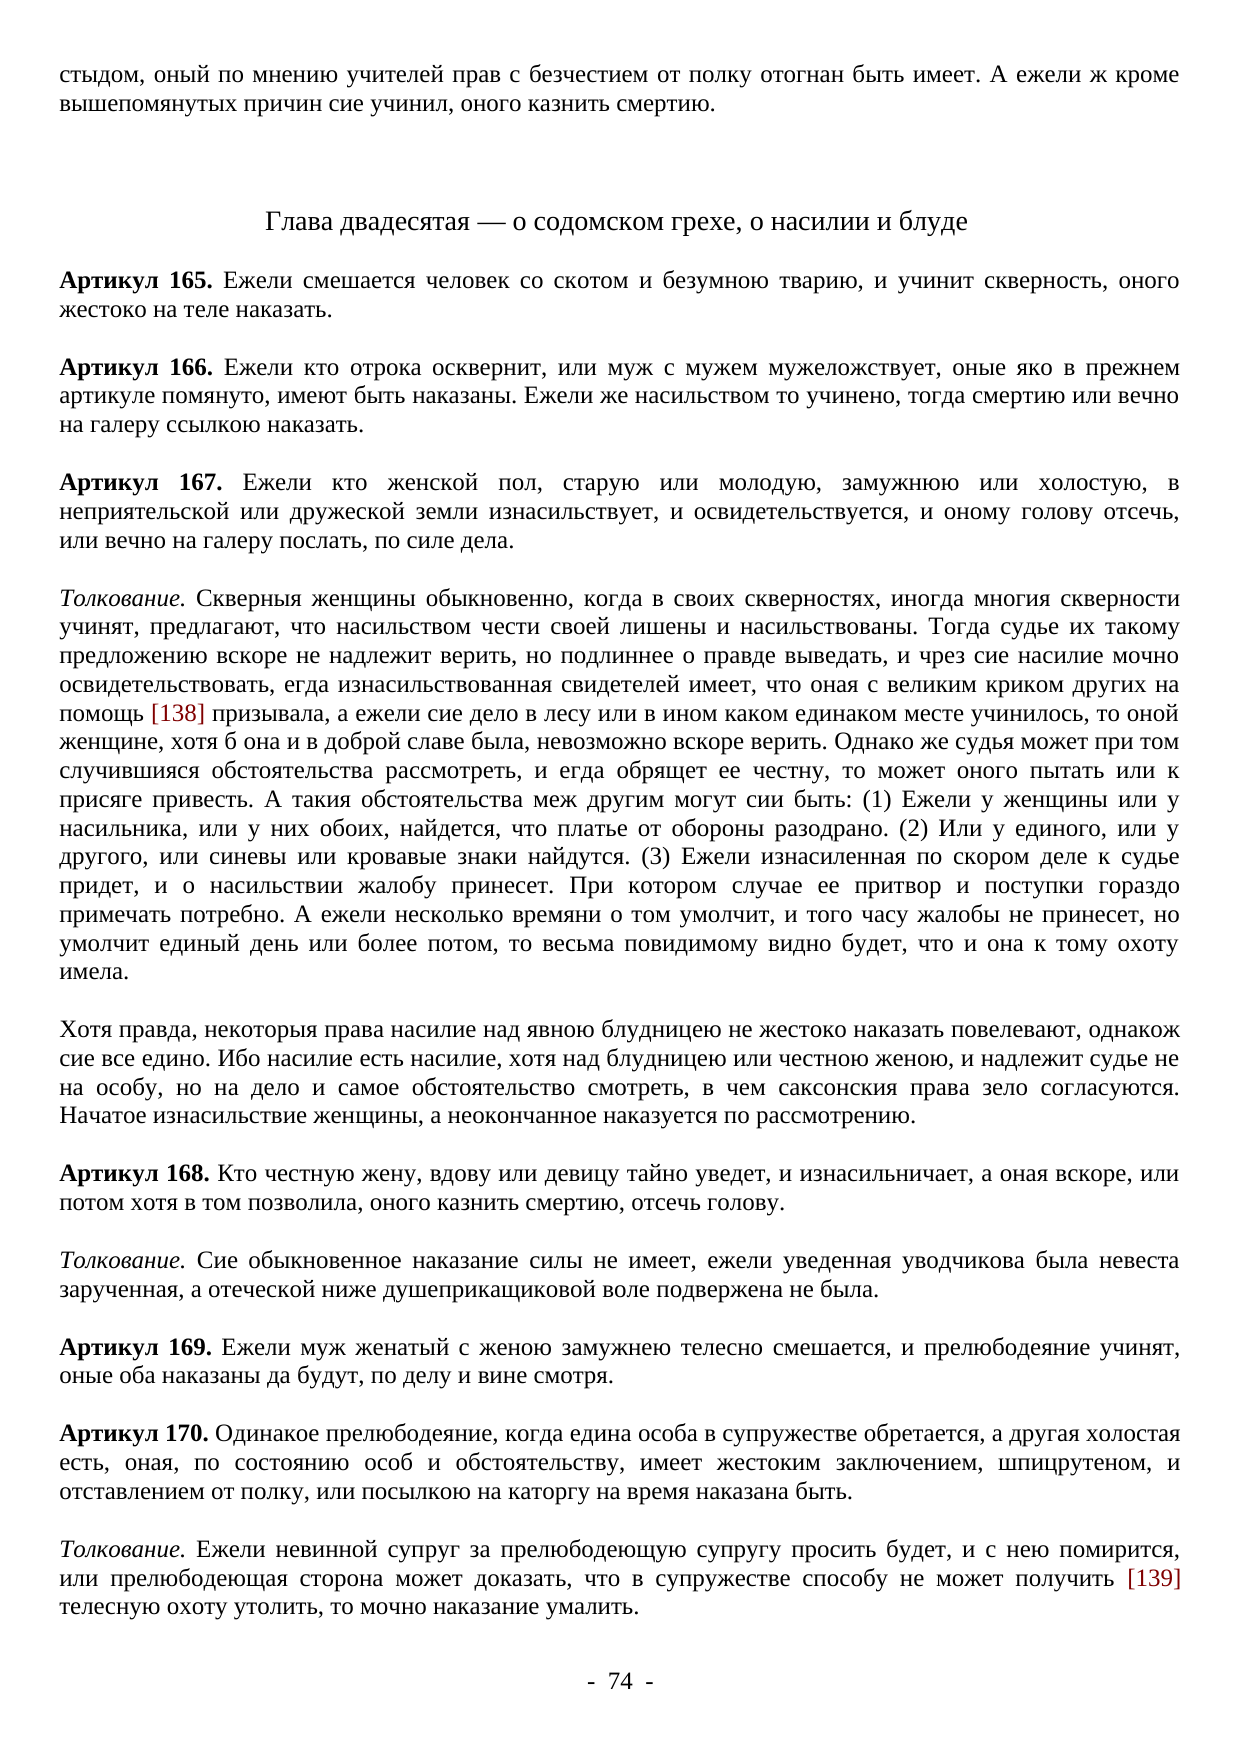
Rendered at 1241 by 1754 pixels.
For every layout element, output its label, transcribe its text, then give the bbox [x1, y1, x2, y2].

text Толкование. Скверныя женщины обыкновенно, когда в своих скверностях, иногда многия скверности учинят, предлагают, что насильством чести своей лишены и насильствованы. Тогда судье их такому предложению вскоре не надлежит верить, но подлиннее о правде выведать, и чрез сие насилие мочно освидетельствовать, егда изнасильствованная свидетелей имеет, что оная с великим криком других на помощь [138] призывала, а ежели сие дело в лесу или в ином каком единаком месте учинилось, то оной женщине, хотя б она и в доброй славе была, невозможно вскоре верить. Однако же судья может при том случившияся обстоятельства рассмотреть, и егда обрящет ее честну, то может оного пытать или к присяге привесть. А такия обстоятельства меж другим могут сии быть: (1) Ежели у женщины или у насильника, или у них обоих, найдется, что платье от обороны разодрано. (2) Или у единого, или у другого, или синевы или кровавые знаки найдутся. (3) Ежели изнасиленная по скором деле к судье придет, и о насильствии жалобу принесет. При котором случае ее притвор и поступки гораздо примечать потребно. А ежели несколько времяни о том умолчит, и того часу жалобы не принесет, но умолчит единый день или более потом, то весьма повидимому видно будет, что и она к тому охоту имела. [59, 583, 1181, 985]
text Артикул 165. Ежели смешается человек со скотом и безумною тварию, и учинит скверность, оного жестоко на теле наказать. [59, 265, 1181, 323]
text Глава двадесятая — о содомском грехе, о насилии и блуде [59, 204, 1181, 236]
text Артикул 166. Ежели кто отрока осквернит, или муж с мужем мужеложствует, оные яко в прежнем артикуле помянуто, имеют быть наказаны. Ежели же насильством то учинено, тогда смертию или вечно на галеру ссылкою наказать. [59, 352, 1181, 438]
text Толкование. Ежели невинной супруг за прелюбодеющую супругу просить будет, и с нею помирится, или прелюбодеющая сторона может доказать, что в супружестве способу не может получить [139] телесную охоту утолить, то мочно наказание умалить. [59, 1534, 1181, 1620]
text стыдом, оный по мнению учителей прав с безчестием от полку отогнан быть имеет. А ежели ж кроме вышепомянутых причин сие учинил, оного казнить смертию. [59, 59, 1181, 117]
text Артикул 167. Ежели кто женской пол, старую или молодую, замужнюю или холостую, в неприятельской или дружеской земли изнасильствует, и освидетельствуется, и оному голову отсечь, или вечно на галеру послать, по силе дела. [59, 467, 1181, 553]
text Толкование. Сие обыкновенное наказание силы не имеет, ежели уведенная уводчикова была невеста зарученная, а отеческой ниже душеприкащиковой воле подвержена не была. [59, 1245, 1181, 1303]
text Артикул 169. Ежели муж женатый с женою замужнею телесно смешается, и прелюбодеяние учинят, оные оба наказаны да будут, по делу и вине смотря. [59, 1332, 1181, 1389]
text Артикул 168. Кто честную жену, вдову или девицу тайно уведет, и изнасильничает, а оная вскоре, или потом хотя в том позволила, оного казнить смертию, отсечь голову. [59, 1158, 1181, 1216]
text Хотя правда, некоторыя права насилие над явною блудницею не жестоко наказать повелевают, однакож сие все едино. Ибо насилие есть насилие, хотя над блудницею или честною женою, и надлежит судье не на особу, но на дело и самое обстоятельство смотреть, в чем саксонския права зело согласуются. Начатое изнасильствие женщины, а неокончанное наказуется по рассмотрению. [59, 1014, 1181, 1129]
text Артикул 170. Одинакое прелюбодеяние, когда едина особа в супружестве обретается, а другая холостая есть, оная, по состоянию особ и обстоятельству, имеет жестоким заключением, шпицрутеном, и отставлением от полку, или посылкою на каторгу на время наказана быть. [59, 1418, 1181, 1505]
